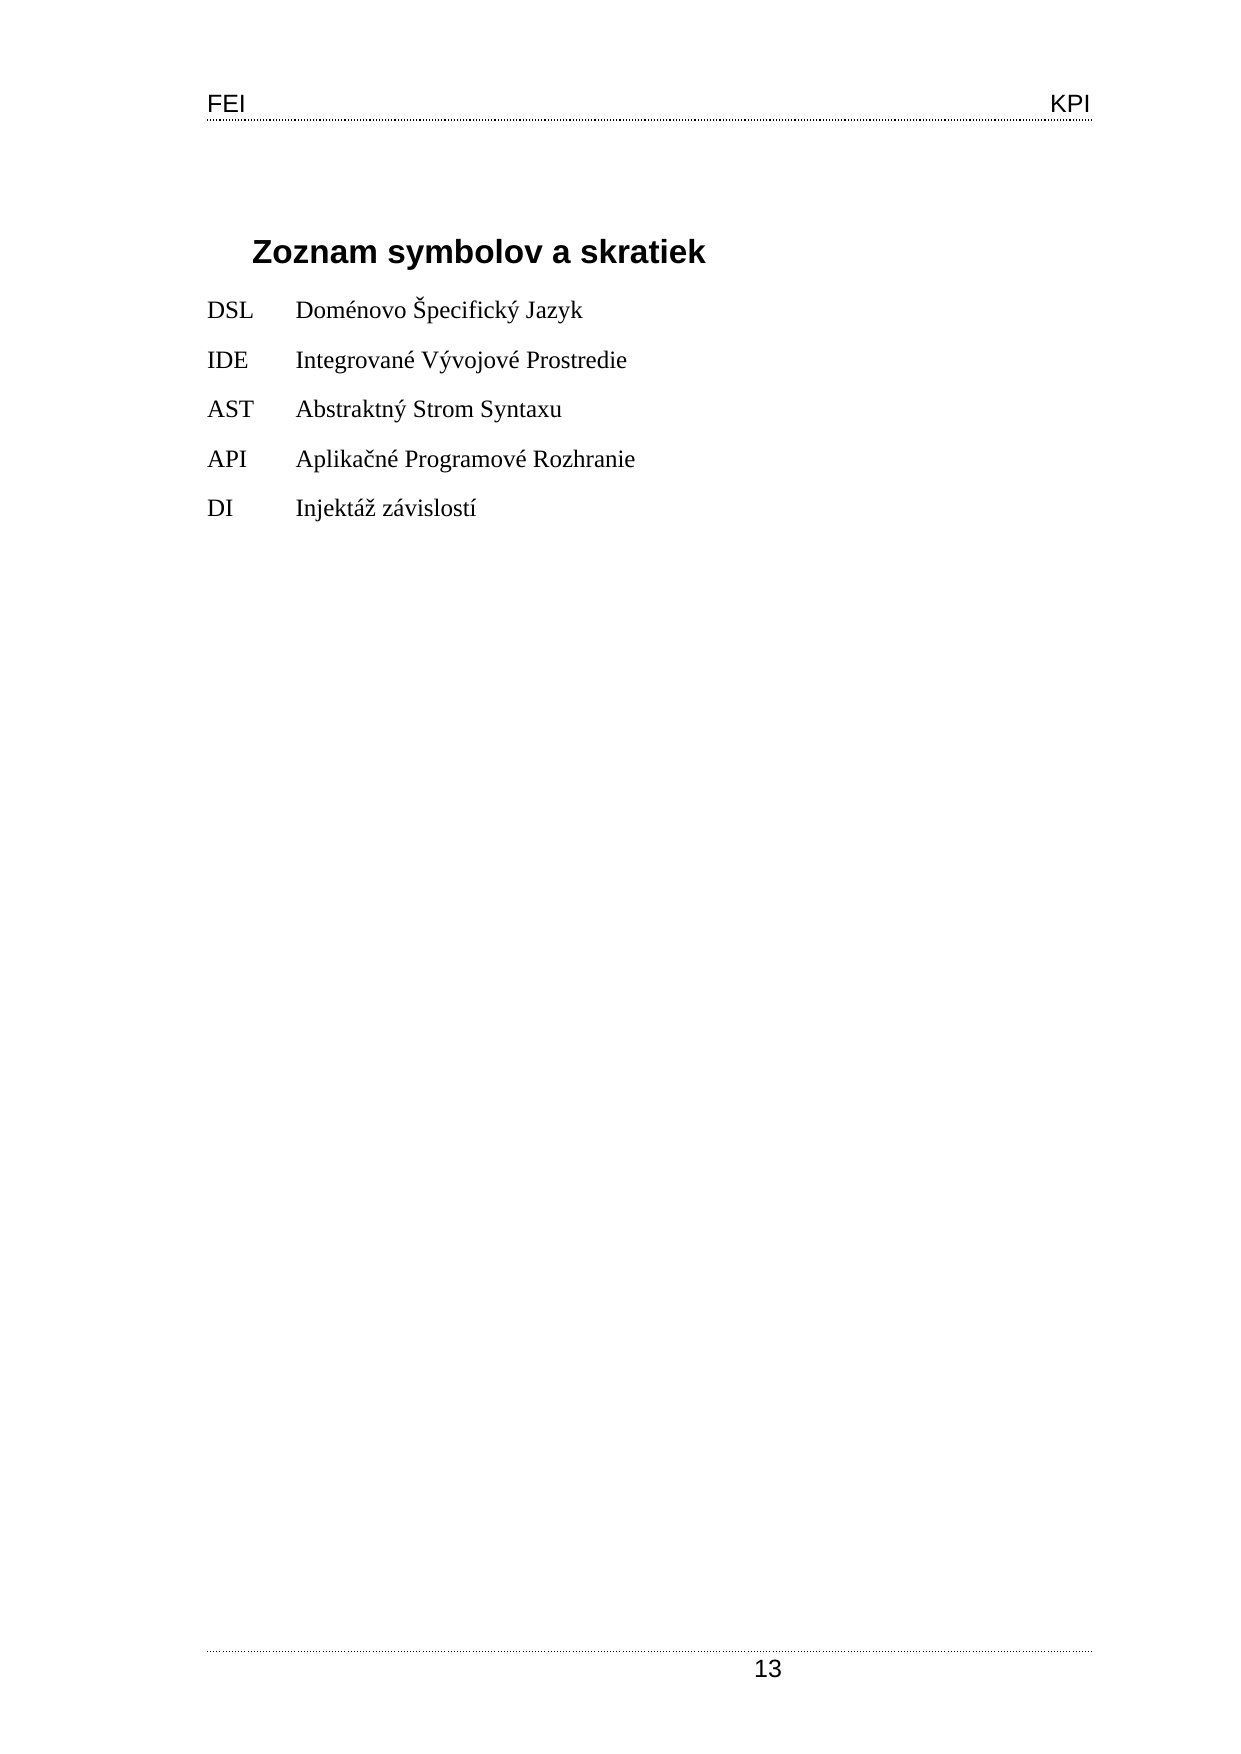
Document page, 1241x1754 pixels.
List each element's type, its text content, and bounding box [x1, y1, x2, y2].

text AST Abstraktný Strom Syntaxu [207, 394, 1092, 423]
list Zoznam symbolov a skratiek [207, 232, 1092, 270]
text DSL Doménovo Špecifický Jazyk [207, 296, 1092, 324]
text DI Injektáž závislostí [207, 493, 1092, 522]
text IDE Integrované Vývojové Prostredie [207, 345, 1092, 374]
text API Aplikačné Programové Rozhranie [207, 444, 1092, 472]
